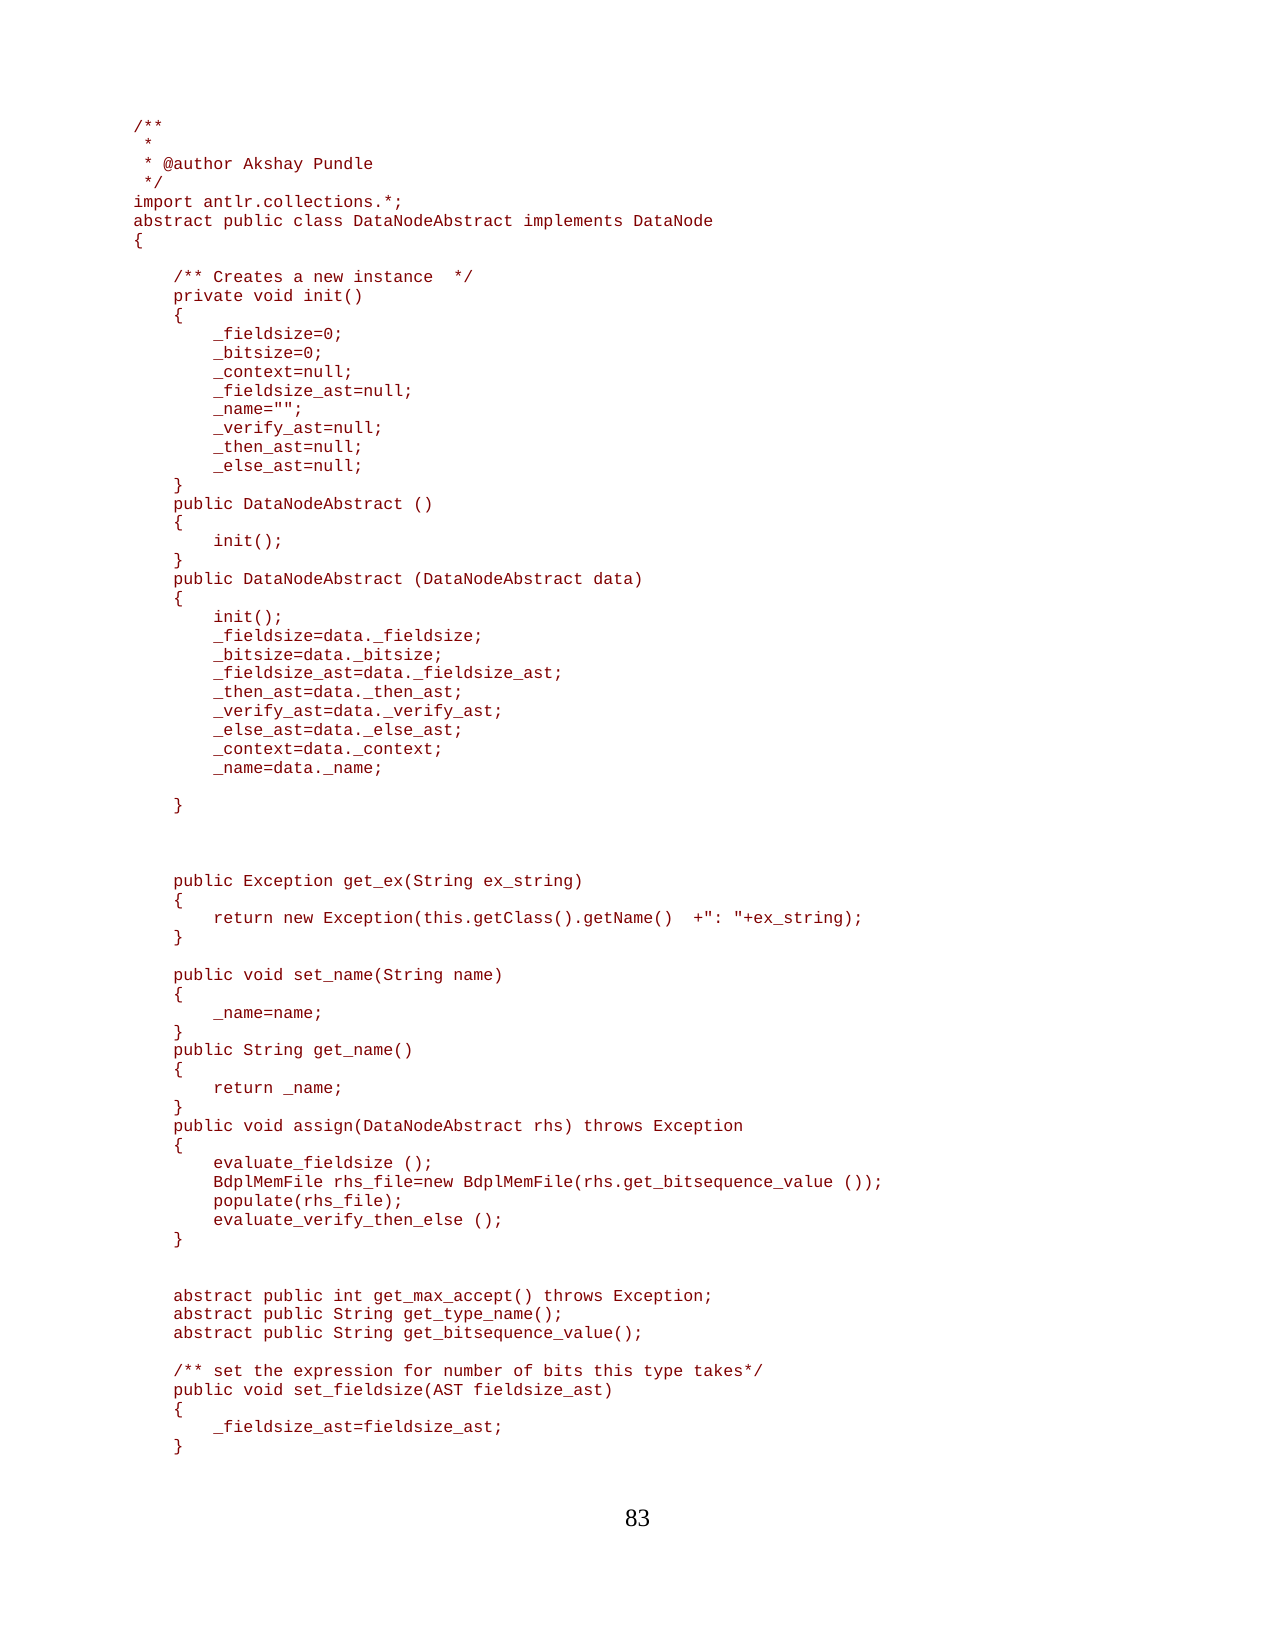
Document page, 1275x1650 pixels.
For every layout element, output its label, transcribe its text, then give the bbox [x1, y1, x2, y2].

text _fieldsize=data._fieldsize; [133, 627, 1157, 646]
text } [133, 1231, 1157, 1249]
text public void set_name(String name) [133, 967, 1157, 985]
text _name=data._name; [133, 759, 1157, 778]
text import antlr.collections.*; [133, 193, 1157, 212]
text _name=""; [133, 401, 1157, 420]
text return _name; [133, 1080, 1157, 1098]
text public void set_fieldsize(AST fieldsize_ast) [133, 1381, 1157, 1400]
text _context=data._context; [133, 740, 1157, 759]
text public String get_name() [133, 1042, 1157, 1061]
text /** Creates a new instance */ [133, 269, 1157, 288]
text abstract public String get_bitsequence_value(); [133, 1325, 1157, 1344]
text populate(rhs_file); [133, 1193, 1157, 1212]
text } [133, 1098, 1157, 1117]
text init(); [133, 608, 1157, 627]
text public DataNodeAbstract () [133, 495, 1157, 514]
text { [133, 1400, 1157, 1419]
text _verify_ast=null; [133, 420, 1157, 439]
text abstract public int get_max_accept() throws Exception; [133, 1287, 1157, 1306]
text * @author Akshay Pundle [133, 156, 1157, 175]
text { [133, 231, 1157, 250]
text _fieldsize_ast=fieldsize_ast; [133, 1419, 1157, 1438]
text _name=name; [133, 1004, 1157, 1023]
text } [133, 797, 1157, 816]
text { [133, 891, 1157, 910]
text { [133, 985, 1157, 1004]
text _verify_ast=data._verify_ast; [133, 703, 1157, 721]
text } [133, 1438, 1157, 1457]
text } [133, 476, 1157, 495]
text /** set the expression for number of bits this type takes*/ [133, 1362, 1157, 1381]
text BdplMemFile rhs_file=new BdplMemFile(rhs.get_bitsequence_value ()); [133, 1174, 1157, 1193]
text { [133, 589, 1157, 608]
text _fieldsize_ast=null; [133, 382, 1157, 401]
text } [133, 929, 1157, 948]
text { [133, 307, 1157, 326]
text { [133, 1136, 1157, 1155]
text { [133, 1061, 1157, 1080]
text * [133, 137, 1157, 156]
text evaluate_fieldsize (); [133, 1155, 1157, 1174]
text _else_ast=data._else_ast; [133, 721, 1157, 740]
text private void init() [133, 288, 1157, 307]
text _bitsize=0; [133, 344, 1157, 363]
text _context=null; [133, 363, 1157, 382]
text _then_ast=null; [133, 439, 1157, 457]
text evaluate_verify_then_else (); [133, 1212, 1157, 1231]
text } [133, 1023, 1157, 1042]
text public void assign(DataNodeAbstract rhs) throws Exception [133, 1117, 1157, 1136]
text _bitsize=data._bitsize; [133, 646, 1157, 665]
text } [133, 552, 1157, 571]
text return new Exception(this.getClass().getName() +": "+ex_string); [133, 910, 1157, 929]
text { [133, 514, 1157, 533]
text /** [133, 118, 1157, 137]
text _fieldsize=0; [133, 326, 1157, 344]
text abstract public String get_type_name(); [133, 1306, 1157, 1325]
text public DataNodeAbstract (DataNodeAbstract data) [133, 571, 1157, 589]
text init(); [133, 533, 1157, 552]
text */ [133, 175, 1157, 193]
text _else_ast=null; [133, 457, 1157, 476]
text abstract public class DataNodeAbstract implements DataNode [133, 212, 1157, 231]
text public Exception get_ex(String ex_string) [133, 872, 1157, 891]
text _fieldsize_ast=data._fieldsize_ast; [133, 665, 1157, 684]
text _then_ast=data._then_ast; [133, 684, 1157, 703]
